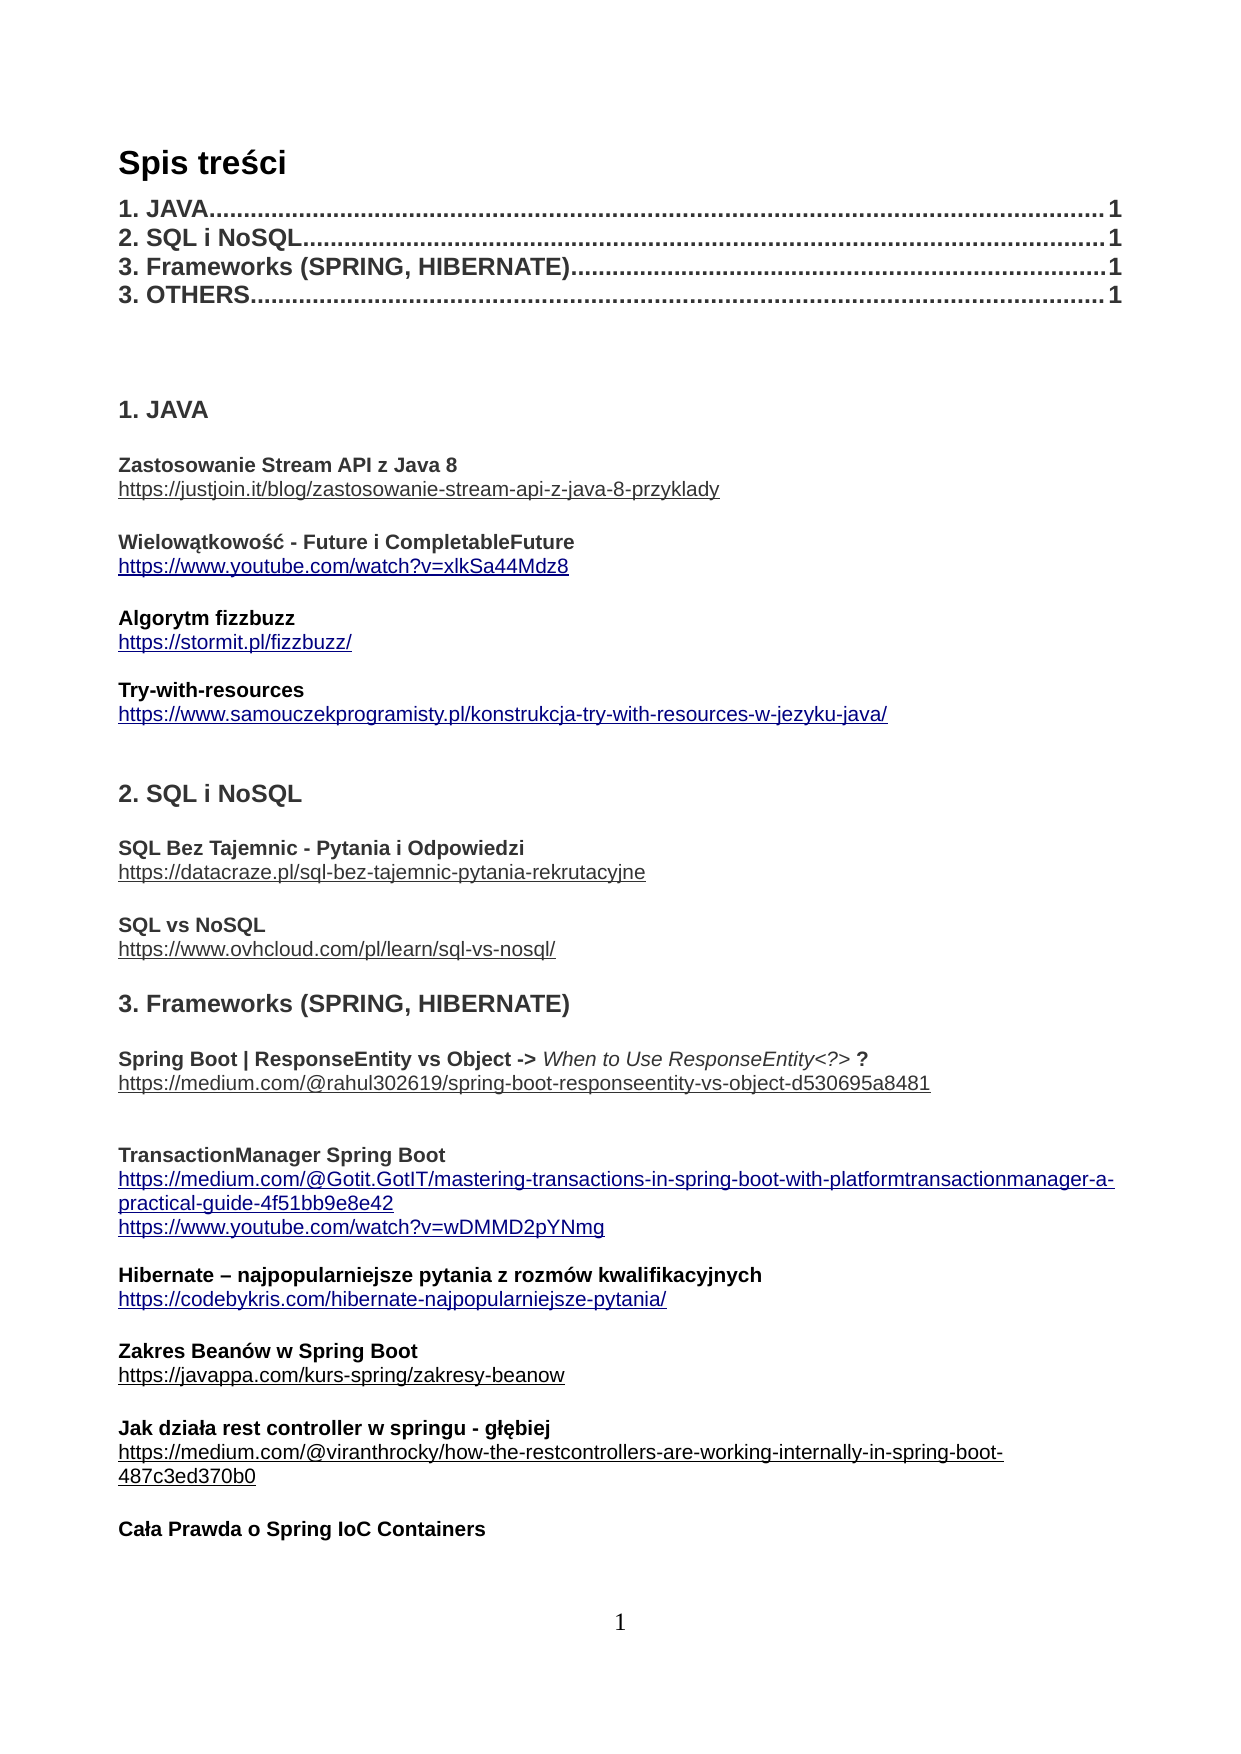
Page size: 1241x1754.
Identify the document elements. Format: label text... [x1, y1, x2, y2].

text https://javappa.com/kurs-spring/zakresy-beanow [118, 1363, 1122, 1387]
text https://codebykris.com/hibernate-najpopularniejsze-pytania/ [118, 1287, 1122, 1311]
text https://www.samouczekprogramisty.pl/konstrukcja-try-with-resources-w-jezyku-java/ [118, 702, 1122, 726]
text https://medium.com/@viranthrocky/how-the-restcontrollers-are-working-internally-in-spring-boot-487c3ed370b0 [118, 1440, 1122, 1488]
subtitle 3. Frameworks (SPRING, HIBERNATE) 1 [118, 252, 1122, 280]
subtitle 3. Frameworks (SPRING, HIBERNATE) [118, 989, 1122, 1047]
text Jak działa rest controller w springu - głębiej [118, 1416, 1122, 1440]
text Zastosowanie Stream API z Java 8 https://justjoin.it/blog/zastosowanie-stream-api-z-java-8-przyklady [118, 453, 1122, 501]
text Try-with-resources [118, 678, 1122, 702]
text Cała Prawda o Spring IoC Containers [118, 1517, 1122, 1541]
text SQL Bez Tajemnic - Pytania i Odpowiedzi [118, 807, 1122, 860]
text Spring Boot | ResponseEntity vs Object -> When to Use ResponseEntity<?> ? https://medium.com/@rahul302619/spring-boot-responseentity-vs-object-d530695a8481 TransactionManager Spring Boot https://medium.com/@Gotit.GotIT/mastering-transactions-in-spring-boot-with-platformtransactionmanager-a-practical-guide-4f51bb9e8e42 https://www.youtube.com/watch?v=wDMMD2pYNmg [118, 1047, 1122, 1239]
text Hibernate – najpopularniejsze pytania z rozmów kwalifikacyjnych [118, 1239, 1122, 1287]
text Algorytm fizzbuzz https://stormit.pl/fizzbuzz/ [118, 606, 1122, 654]
text Wielowątkowość - Future i CompletableFuture https://www.youtube.com/watch?v=xlkSa44Mdz8 [118, 529, 1122, 577]
text Zakres Beanów w Spring Boot [118, 1339, 1122, 1363]
subtitle 1. JAVA [118, 395, 1122, 453]
subtitle Spis treści [118, 143, 1122, 182]
subtitle 2. SQL i NoSQL [118, 779, 1122, 807]
text https://www.ovhcloud.com/pl/learn/sql-vs-nosql/ [118, 937, 1122, 961]
subtitle 3. OTHERS 1 [118, 280, 1122, 309]
text https://datacraze.pl/sql-bez-tajemnic-pytania-rekrutacyjne [118, 860, 1122, 884]
subtitle 2. SQL i NoSQL 1 [118, 223, 1122, 252]
subtitle 1. JAVA 1 [118, 194, 1122, 223]
text SQL vs NoSQL [118, 913, 1122, 937]
